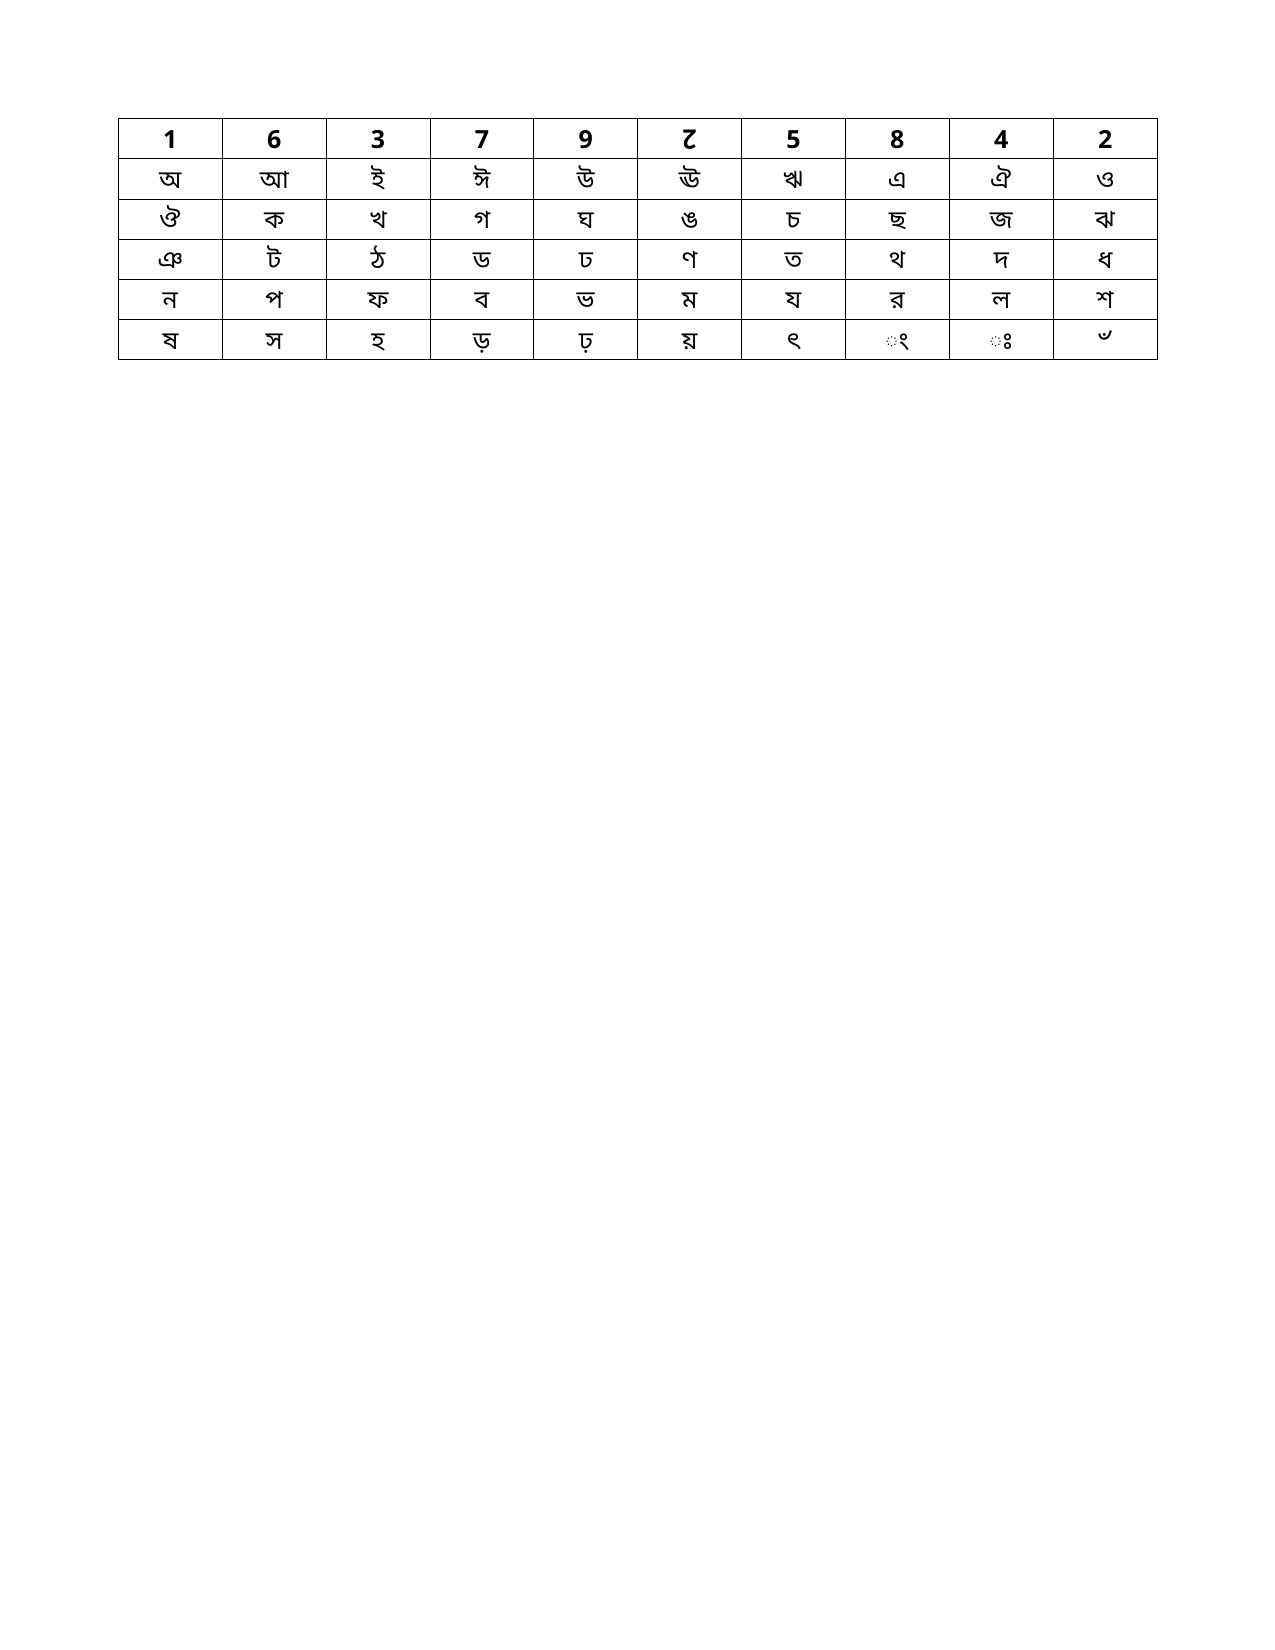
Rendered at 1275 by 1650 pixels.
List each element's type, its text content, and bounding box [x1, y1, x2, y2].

table_header 3 [327, 119, 430, 158]
table_cell ঈ [431, 159, 533, 198]
table_cell ণ [638, 240, 741, 279]
table_cell দ [950, 240, 1053, 279]
table_cell অ [119, 159, 222, 198]
table_cell য় [638, 320, 741, 359]
table_cell ড [431, 240, 533, 279]
table_cell ং [846, 320, 949, 359]
table_cell ঘ [534, 200, 637, 239]
table_cell স [223, 320, 326, 359]
table_cell ছ [846, 200, 949, 239]
table_cell ম [638, 280, 741, 319]
table_cell উ [534, 159, 637, 198]
table_cell শ [1054, 280, 1157, 319]
table_cell ড় [431, 320, 533, 359]
table_header 5 [742, 119, 845, 158]
table_cell ঢ [534, 240, 637, 279]
table_cell খ [327, 200, 430, 239]
table_cell ও [1054, 159, 1157, 198]
table_cell ঊ [638, 159, 741, 198]
table_cell চ [742, 200, 845, 239]
table_cell ঠ [327, 240, 430, 279]
table_cell ঐ [950, 159, 1053, 198]
table_cell ন [119, 280, 222, 319]
table_cell ঢ় [534, 320, 637, 359]
table_cell ঞ [119, 240, 222, 279]
table_cell ই [327, 159, 430, 198]
table_cell ব [431, 280, 533, 319]
table_cell এ [846, 159, 949, 198]
table_header ↊ [638, 119, 741, 158]
table_cell ধ [1054, 240, 1157, 279]
table_cell গ [431, 200, 533, 239]
table_cell ত [742, 240, 845, 279]
table_cell ৺ [1054, 320, 1157, 359]
table_cell ঝ [1054, 200, 1157, 239]
table_cell ষ [119, 320, 222, 359]
table_header 6 [223, 119, 326, 158]
table_header 7 [431, 119, 533, 158]
table_cell র [846, 280, 949, 319]
table_cell হ [327, 320, 430, 359]
table_cell ক [223, 200, 326, 239]
table_cell ট [223, 240, 326, 279]
table_cell য [742, 280, 845, 319]
table_cell আ [223, 159, 326, 198]
table_cell থ [846, 240, 949, 279]
table_header 4 [950, 119, 1053, 158]
table_cell ৎ [742, 320, 845, 359]
table_header 2 [1054, 119, 1157, 158]
table_header 1 [119, 119, 222, 158]
table_cell ঋ [742, 159, 845, 198]
table_cell ঔ [119, 200, 222, 239]
table_cell ভ [534, 280, 637, 319]
table_cell ল [950, 280, 1053, 319]
table_cell প [223, 280, 326, 319]
table_cell জ [950, 200, 1053, 239]
table_cell ফ [327, 280, 430, 319]
table_cell ঙ [638, 200, 741, 239]
table_header 9 [534, 119, 637, 158]
table_header 8 [846, 119, 949, 158]
table_cell ঃ [950, 320, 1053, 359]
